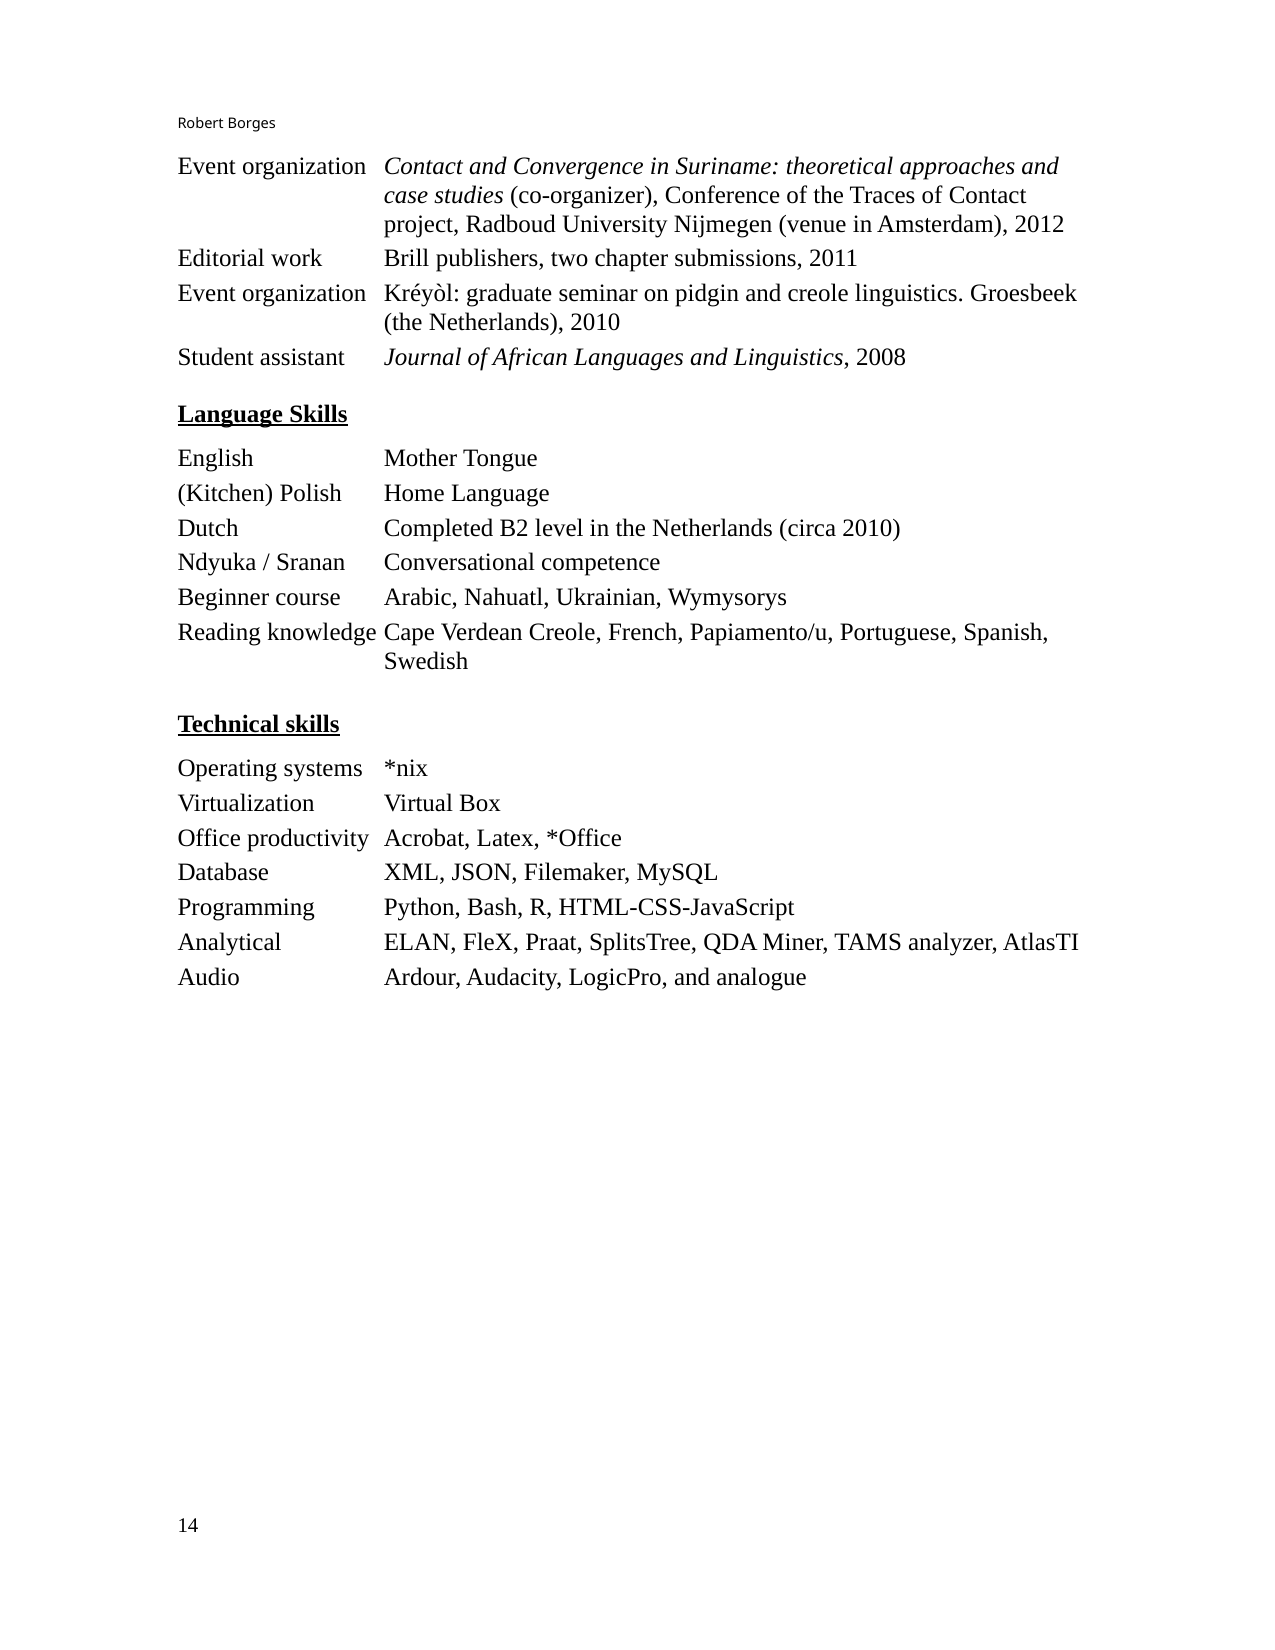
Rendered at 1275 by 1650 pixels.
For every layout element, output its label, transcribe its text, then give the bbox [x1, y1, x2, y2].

text English Mother Tongue [177, 443, 1098, 472]
text Ndyuka / Sranan Conversational competence [177, 547, 1098, 576]
text Event organization Kréyòl: graduate seminar on pidgin and creole linguistics. Groesbeek (the Netherlands), 2010 [177, 278, 1098, 336]
text Reading knowledge Cape Verdean Creole, French, Papiamento/u, Portuguese, Spanish, Swedish [177, 617, 1098, 674]
text Event organization Contact and Convergence in Suriname: theoretical approaches and case studies (co-organizer), Conference of the Traces of Contact project, Radboud University Nijmegen (venue in Amsterdam), 2012 [177, 151, 1098, 237]
text Programming Python, Bash, R, HTML-CSS-JavaScript [177, 892, 1098, 921]
text Dutch Completed B2 level in the Netherlands (circa 2010) [177, 513, 1098, 541]
text Audio Ardour, Audacity, LogicPro, and analogue [177, 962, 1098, 991]
text Virtualization Virtual Box [177, 788, 1098, 817]
text Analytical ELAN, FleX, Praat, SplitsTree, QDA Miner, TAMS analyzer, AtlasTI [177, 927, 1098, 956]
text Beginner course Arabic, Nahuatl, Ukrainian, Wymysorys [177, 582, 1098, 611]
text Language Skills [177, 399, 1098, 428]
text Technical skills [177, 709, 1098, 738]
text (Kitchen) Polish Home Language [177, 478, 1098, 507]
text Database XML, JSON, Filemaker, MySQL [177, 857, 1098, 886]
text Editorial work Brill publishers, two chapter submissions, 2011 [177, 243, 1098, 272]
text Student assistant Journal of African Languages and Linguistics, 2008 [177, 342, 1098, 371]
text Operating systems *nix [177, 753, 1098, 782]
text Office productivity Acrobat, Latex, *Office [177, 823, 1098, 851]
